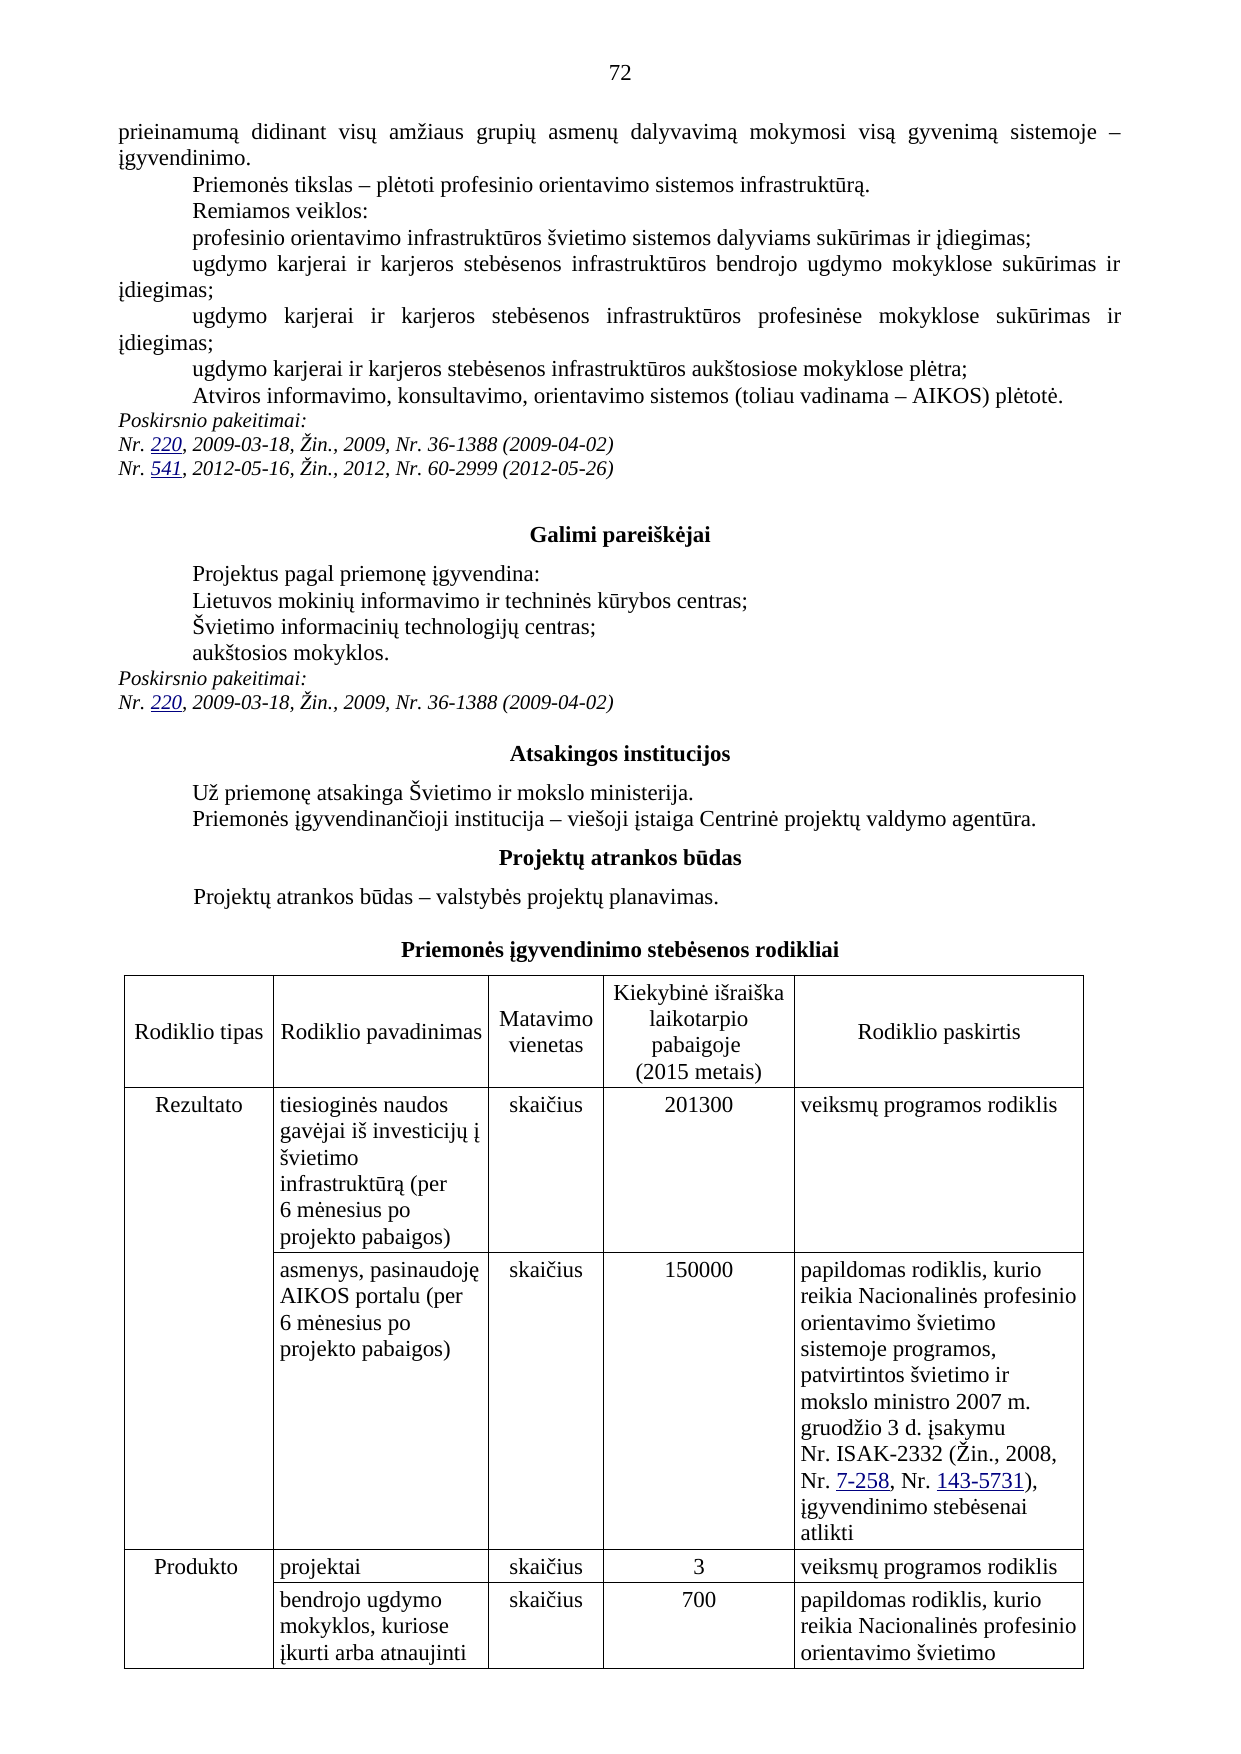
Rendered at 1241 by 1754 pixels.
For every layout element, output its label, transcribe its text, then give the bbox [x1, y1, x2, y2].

table_cell veiksmų programos rodiklis [795, 1088, 1083, 1252]
table_cell skaičius [489, 1253, 603, 1549]
text Poskirsnio pakeitimai: [118, 666, 1122, 690]
table_cell Produkto [125, 1550, 273, 1668]
text Atsakingos institucijos [118, 740, 1122, 767]
text Atviros informavimo, konsultavimo, orientavimo sistemos (toliau vadinama – AIKOS) plėtotė. [118, 382, 1122, 408]
text Nr. 220, 2009-03-18, Žin., 2009, Nr. 36-1388 (2009-04-02) [118, 690, 1122, 714]
text ugdymo karjerai ir karjeros stebėsenos infrastruktūros profesinėse mokyklose sukūrimas ir įdiegimas; [118, 303, 1122, 355]
text aukštosios mokyklos. [118, 639, 1122, 666]
table_cell 201300 [604, 1088, 794, 1252]
table_cell skaičius [489, 1583, 603, 1668]
table_header Rodiklio tipas [125, 976, 273, 1087]
text prieinamumą didinant visų amžiaus grupių asmenų dalyvavimą mokymosi visą gyvenimą sistemoje – įgyvendinimo. [118, 118, 1122, 171]
text Už priemonę atsakinga Švietimo ir mokslo ministerija. [118, 779, 1122, 805]
table_cell bendrojo ugdymo mokyklos, kuriose įkurti arba atnaujinti [274, 1583, 488, 1668]
text Poskirsnio pakeitimai: [118, 408, 1122, 432]
table_cell veiksmų programos rodiklis [795, 1550, 1083, 1582]
text Remiamos veiklos: [118, 197, 1122, 223]
text Priemonės įgyvendinančioji institucija – viešoji įstaiga Centrinė projektų valdymo agentūra. [118, 805, 1122, 832]
table_cell papildomas rodiklis, kurio reikia Nacionalinės profesinio orientavimo švietimo [795, 1583, 1083, 1668]
table_header Rodiklio paskirtis [795, 976, 1083, 1087]
table_cell 150000 [604, 1253, 794, 1549]
table_header Kiekybinė išraiška laikotarpio pabaigoje (2015 metais) [604, 976, 794, 1087]
table_header Matavimo vienetas [489, 976, 603, 1087]
table_header Rodiklio pavadinimas [274, 976, 488, 1087]
table_cell asmenys, pasinaudoję AIKOS portalu (per 6 mėnesius po projekto pabaigos) [274, 1253, 488, 1549]
text Nr. 541, 2012-05-16, Žin., 2012, Nr. 60-2999 (2012-05-26) [118, 456, 1122, 480]
table_cell projektai [274, 1550, 488, 1582]
table_cell skaičius [489, 1550, 603, 1582]
text Nr. 220, 2009-03-18, Žin., 2009, Nr. 36-1388 (2009-04-02) [118, 432, 1122, 456]
text ugdymo karjerai ir karjeros stebėsenos infrastruktūros aukštosiose mokyklose plėtra; [118, 355, 1122, 382]
text Projektų atrankos būdas – valstybės projektų planavimas. [156, 883, 1122, 909]
text Galimi pareiškėjai [118, 521, 1122, 548]
table_cell papildomas rodiklis, kurio reikia Nacionalinės profesinio orientavimo švietimo sistemoje programos, patvirtintos švietimo ir mokslo ministro 2007 m. gruodžio 3 d. įsakymu Nr. ISAK-2332 (Žin., 2008, Nr. 7-258, Nr. 143-5731), įgyvendinimo stebėsenai atlikti [795, 1253, 1083, 1549]
text Švietimo informacinių technologijų centras; [118, 613, 1122, 639]
table_cell tiesioginės naudos gavėjai iš investicijų į švietimo infrastruktūrą (per 6 mėnesius po projekto pabaigos) [274, 1088, 488, 1252]
text Projektų atrankos būdas [118, 844, 1122, 871]
text profesinio orientavimo infrastruktūros švietimo sistemos dalyviams sukūrimas ir įdiegimas; [118, 223, 1122, 250]
text Projektus pagal priemonę įgyvendina: [118, 560, 1122, 587]
table_cell 3 [604, 1550, 794, 1582]
table_cell skaičius [489, 1088, 603, 1252]
text Priemonės įgyvendinimo stebėsenos rodikliai [118, 936, 1122, 962]
text Lietuvos mokinių informavimo ir techninės kūrybos centras; [118, 587, 1122, 613]
text Priemonės tikslas – plėtoti profesinio orientavimo sistemos infrastruktūrą. [118, 171, 1122, 197]
table_cell 700 [604, 1583, 794, 1668]
table_cell Rezultato [125, 1088, 273, 1549]
text ugdymo karjerai ir karjeros stebėsenos infrastruktūros bendrojo ugdymo mokyklose sukūrimas ir įdiegimas; [118, 250, 1122, 303]
